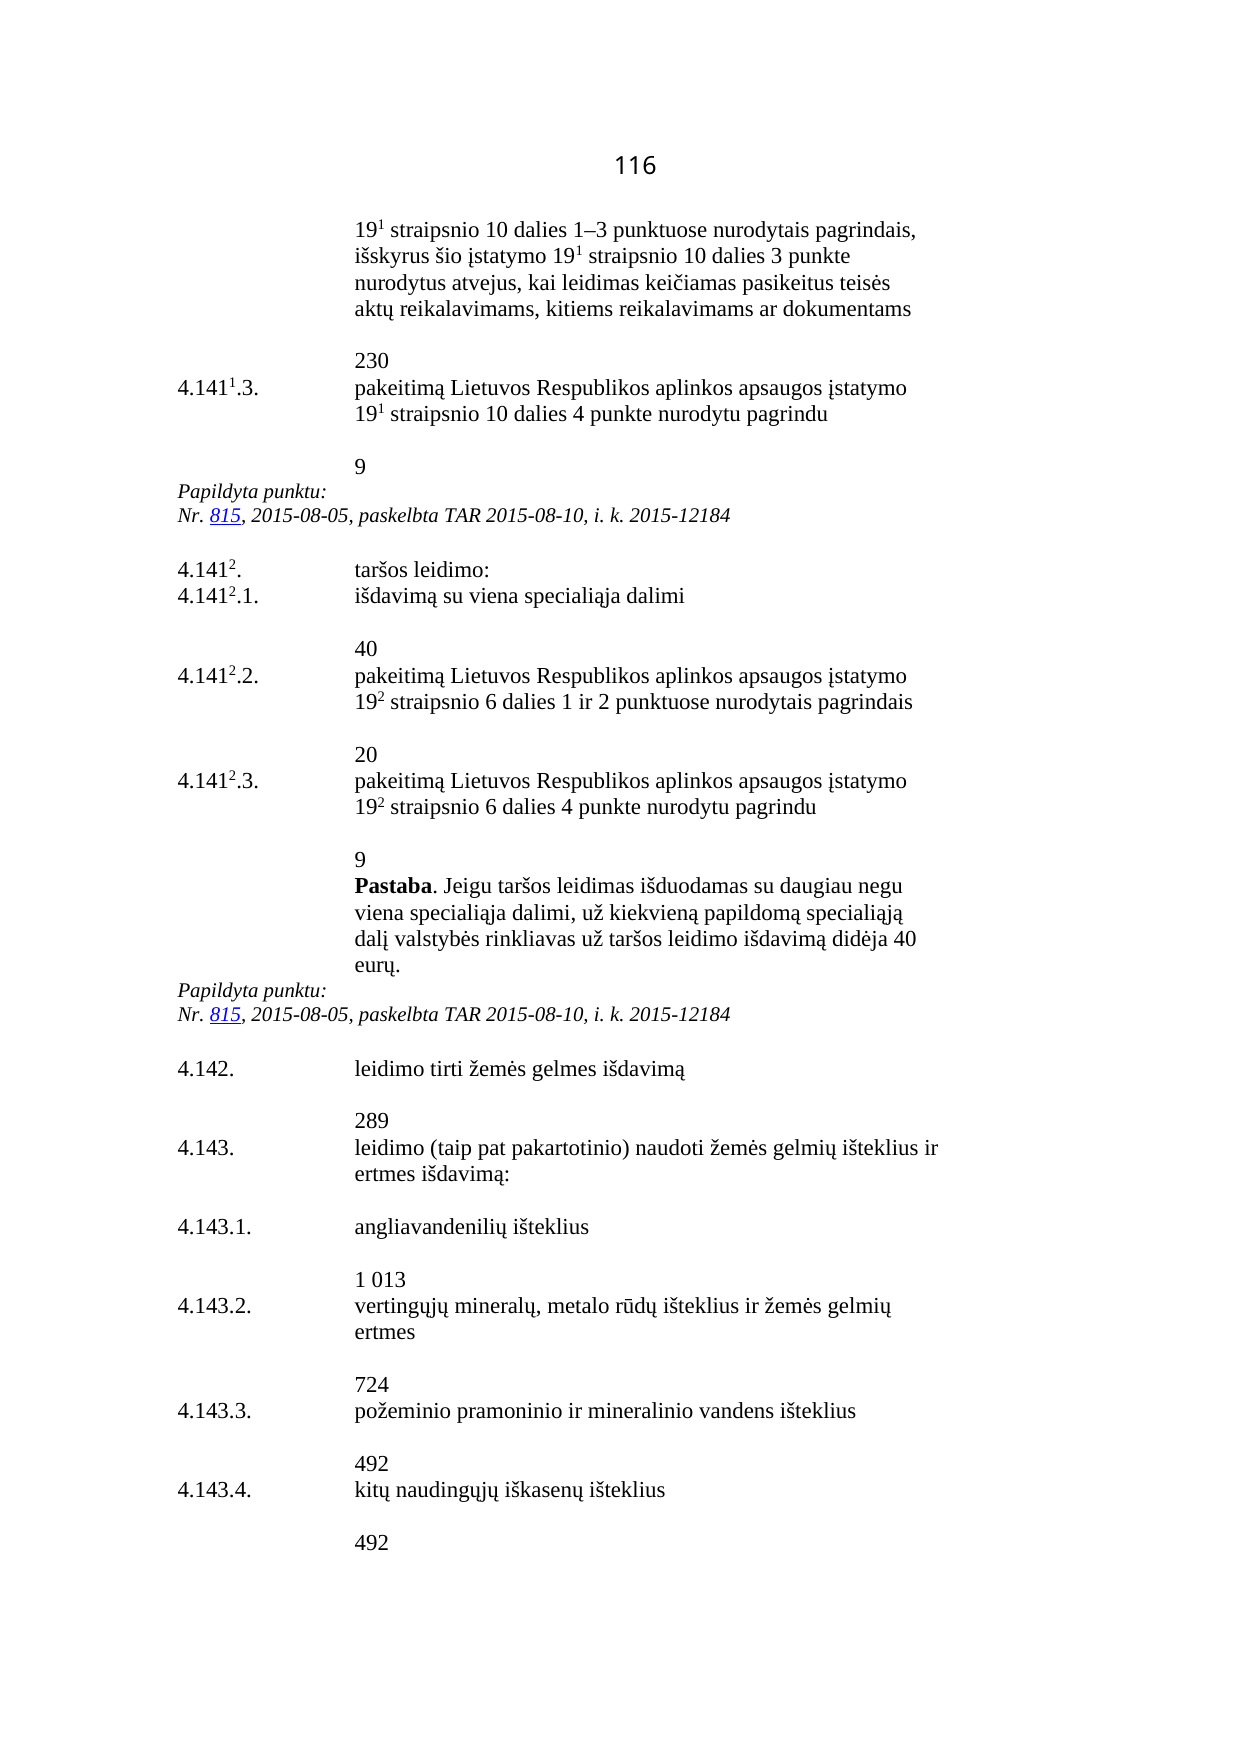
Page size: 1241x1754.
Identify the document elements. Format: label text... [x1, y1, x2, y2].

text 4.1412. taršos leidimo: [177, 556, 945, 583]
text Nr. 815, 2015-08-05, paskelbta TAR 2015-08-10, i. k. 2015-12184 [177, 503, 1093, 527]
text Nr. 815, 2015-08-05, paskelbta TAR 2015-08-10, i. k. 2015-12184 [177, 1002, 1093, 1026]
text 4.143.1. angliavandenilių išteklius 1 013 [177, 1213, 945, 1292]
text eurų. [354, 952, 945, 978]
text Pastaba. Jeigu taršos leidimas išduodamas su daugiau negu [354, 872, 945, 899]
text 4.1411.3. pakeitimą Lietuvos Respublikos aplinkos apsaugos įstatymo [177, 374, 945, 400]
text 4.1412.3. pakeitimą Lietuvos Respublikos aplinkos apsaugos įstatymo [177, 767, 945, 793]
text 4.142. leidimo tirti žemės gelmes išdavimą 289 [177, 1055, 945, 1134]
text aktų reikalavimams, kitiems reikalavimams ar dokumentams 230 [354, 295, 945, 374]
text nurodytus atvejus, kai leidimas keičiamas pasikeitus teisės [354, 268, 945, 295]
text 4.143.4. kitų naudingųjų iškasenų išteklius 492 [177, 1476, 945, 1556]
text 191 straipsnio 10 dalies 1–3 punktuose nurodytais pagrindais, [354, 216, 945, 242]
text 4.143. leidimo (taip pat pakartotinio) naudoti žemės gelmių išteklius ir [177, 1134, 945, 1160]
text 191 straipsnio 10 dalies 4 punkte nurodytu pagrindu 9 [354, 400, 945, 479]
text 192 straipsnio 6 dalies 1 ir 2 punktuose nurodytais pagrindais 20 [354, 688, 945, 767]
text Papildyta punktu: [177, 479, 1093, 503]
text 192 straipsnio 6 dalies 4 punkte nurodytu pagrindu 9 [354, 793, 945, 872]
text 4.1412.1. išdavimą su viena specialiąja dalimi 40 [177, 583, 945, 662]
text 4.1412.2. pakeitimą Lietuvos Respublikos aplinkos apsaugos įstatymo [177, 662, 945, 688]
text dalį valstybės rinkliavas už taršos leidimo išdavimą didėja 40 [354, 925, 945, 952]
text viena specialiąja dalimi, už kiekvieną papildomą specialiąją [354, 899, 945, 925]
text išskyrus šio įstatymo 191 straipsnio 10 dalies 3 punkte [354, 242, 945, 268]
text 4.143.3. požeminio pramoninio ir mineralinio vandens išteklius 492 [177, 1397, 945, 1476]
text Papildyta punktu: [177, 978, 1093, 1002]
text ertmes išdavimą: [354, 1160, 945, 1213]
text 4.143.2. vertingųjų mineralų, metalo rūdų išteklius ir žemės gelmių ertmes 724 [177, 1292, 945, 1397]
